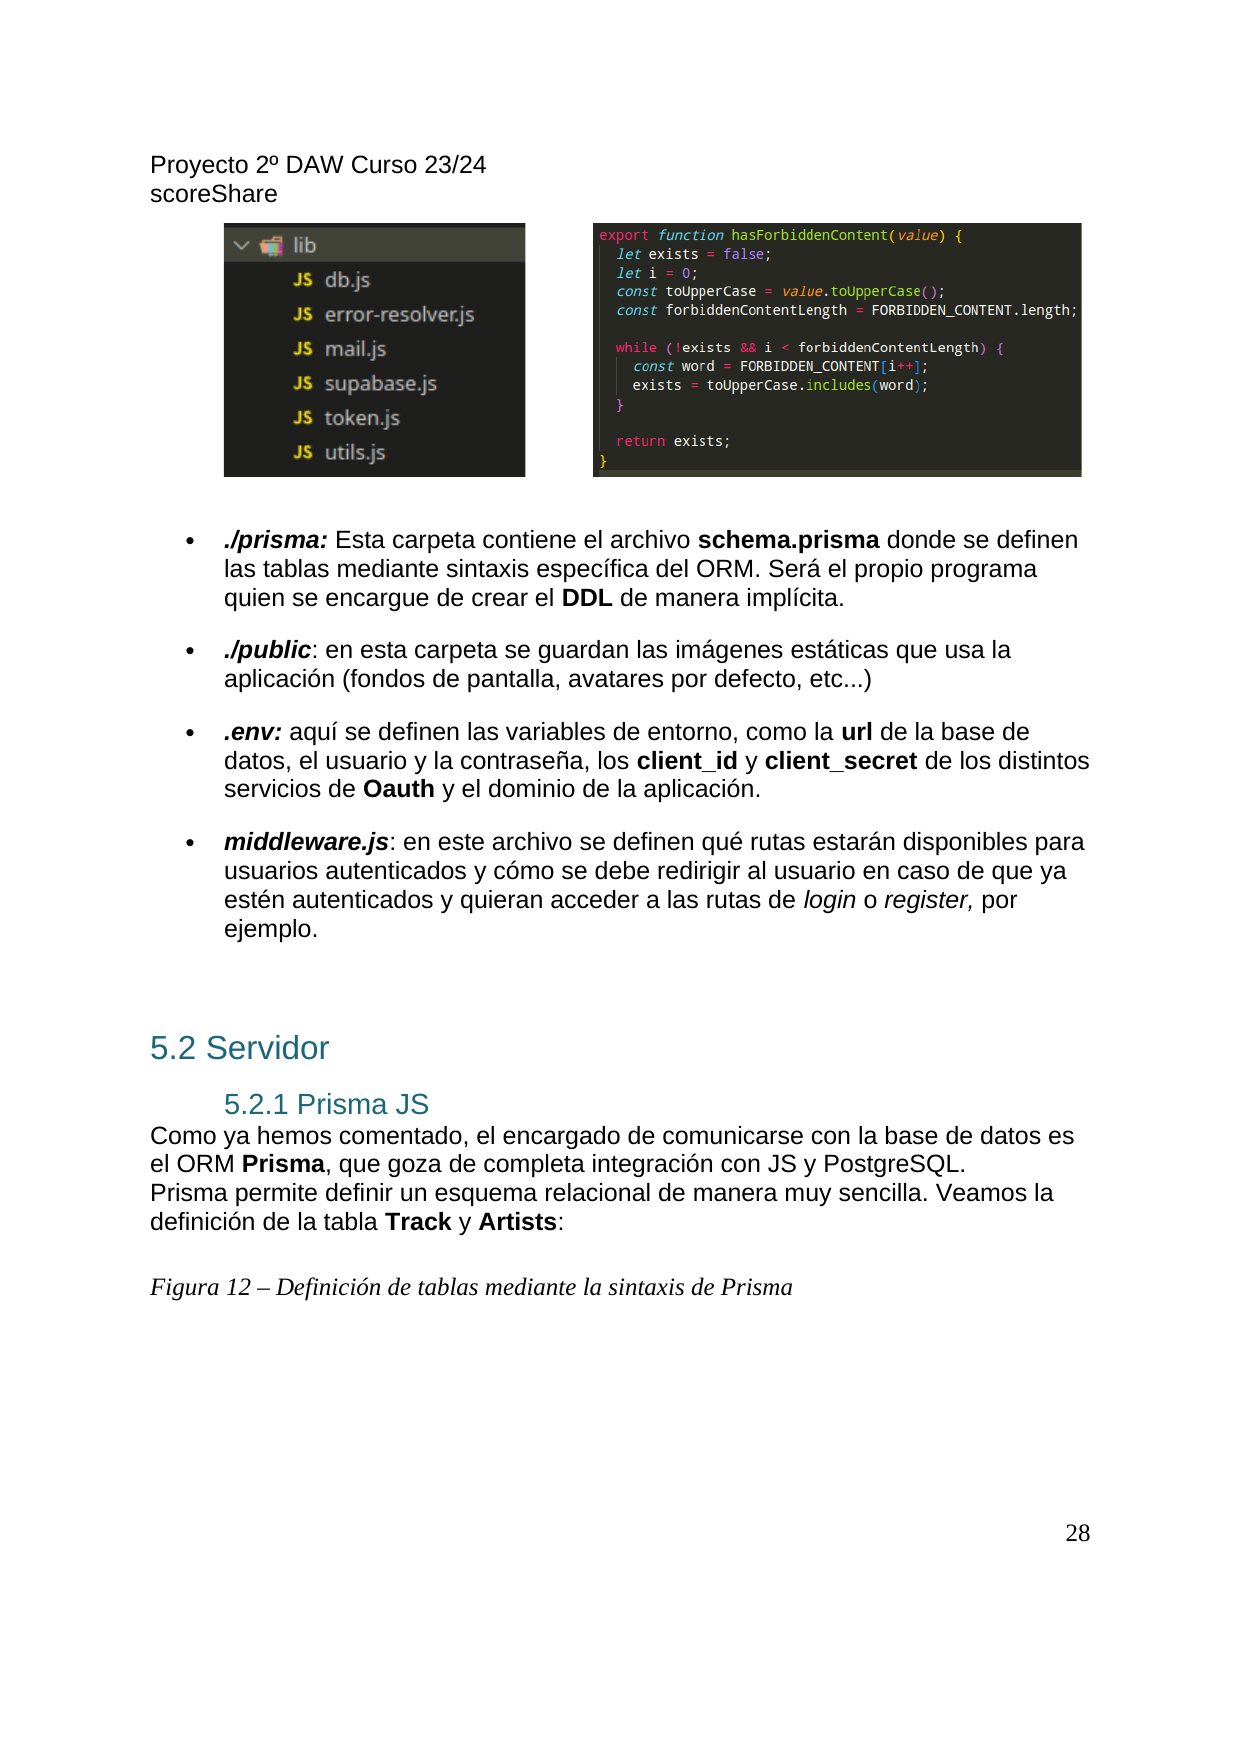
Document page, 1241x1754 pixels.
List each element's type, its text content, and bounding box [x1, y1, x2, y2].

list .env: aquí se definen las variables de entorno, como la url de la base de datos, el usuario y la contraseña, los client_id y client_secret de los distintos servicios de Oauth y el dominio de la aplicación. [186, 717, 1090, 803]
list ./prisma: Esta carpeta contiene el archivo schema.prisma donde se definen las tablas mediante sintaxis específica del ORM. Será el propio programa quien se encargue de crear el DDL de manera implícita. [186, 525, 1090, 611]
text Figura 16 – Definición de tablas mediante la sintaxis de Prisma [150, 1272, 1090, 1301]
picture [593, 223, 1082, 477]
text 5.2 Servidor [150, 1028, 1090, 1066]
picture [223, 223, 526, 477]
text Prisma permite definir un esquema relacional de manera muy sencilla. Veamos la definición de la tabla Track y Artists: [150, 1178, 1090, 1236]
list middleware.js: en este archivo se definen qué rutas estarán disponibles para usuarios autenticados y cómo se debe redirigir al usuario en caso de que ya estén autenticados y quieran acceder a las rutas de login o register, por ejemplo. [186, 827, 1090, 942]
text 5.2.1 Prisma JS [150, 1087, 1090, 1121]
text Como ya hemos comentado, el encargado de comunicarse con la base de datos es el ORM Prisma, que goza de completa integración con JS y PostgreSQL. [150, 1121, 1090, 1178]
list ./public: en esta carpeta se guardan las imágenes estáticas que usa la aplicación (fondos de pantalla, avatares por defecto, etc...) [186, 635, 1090, 693]
